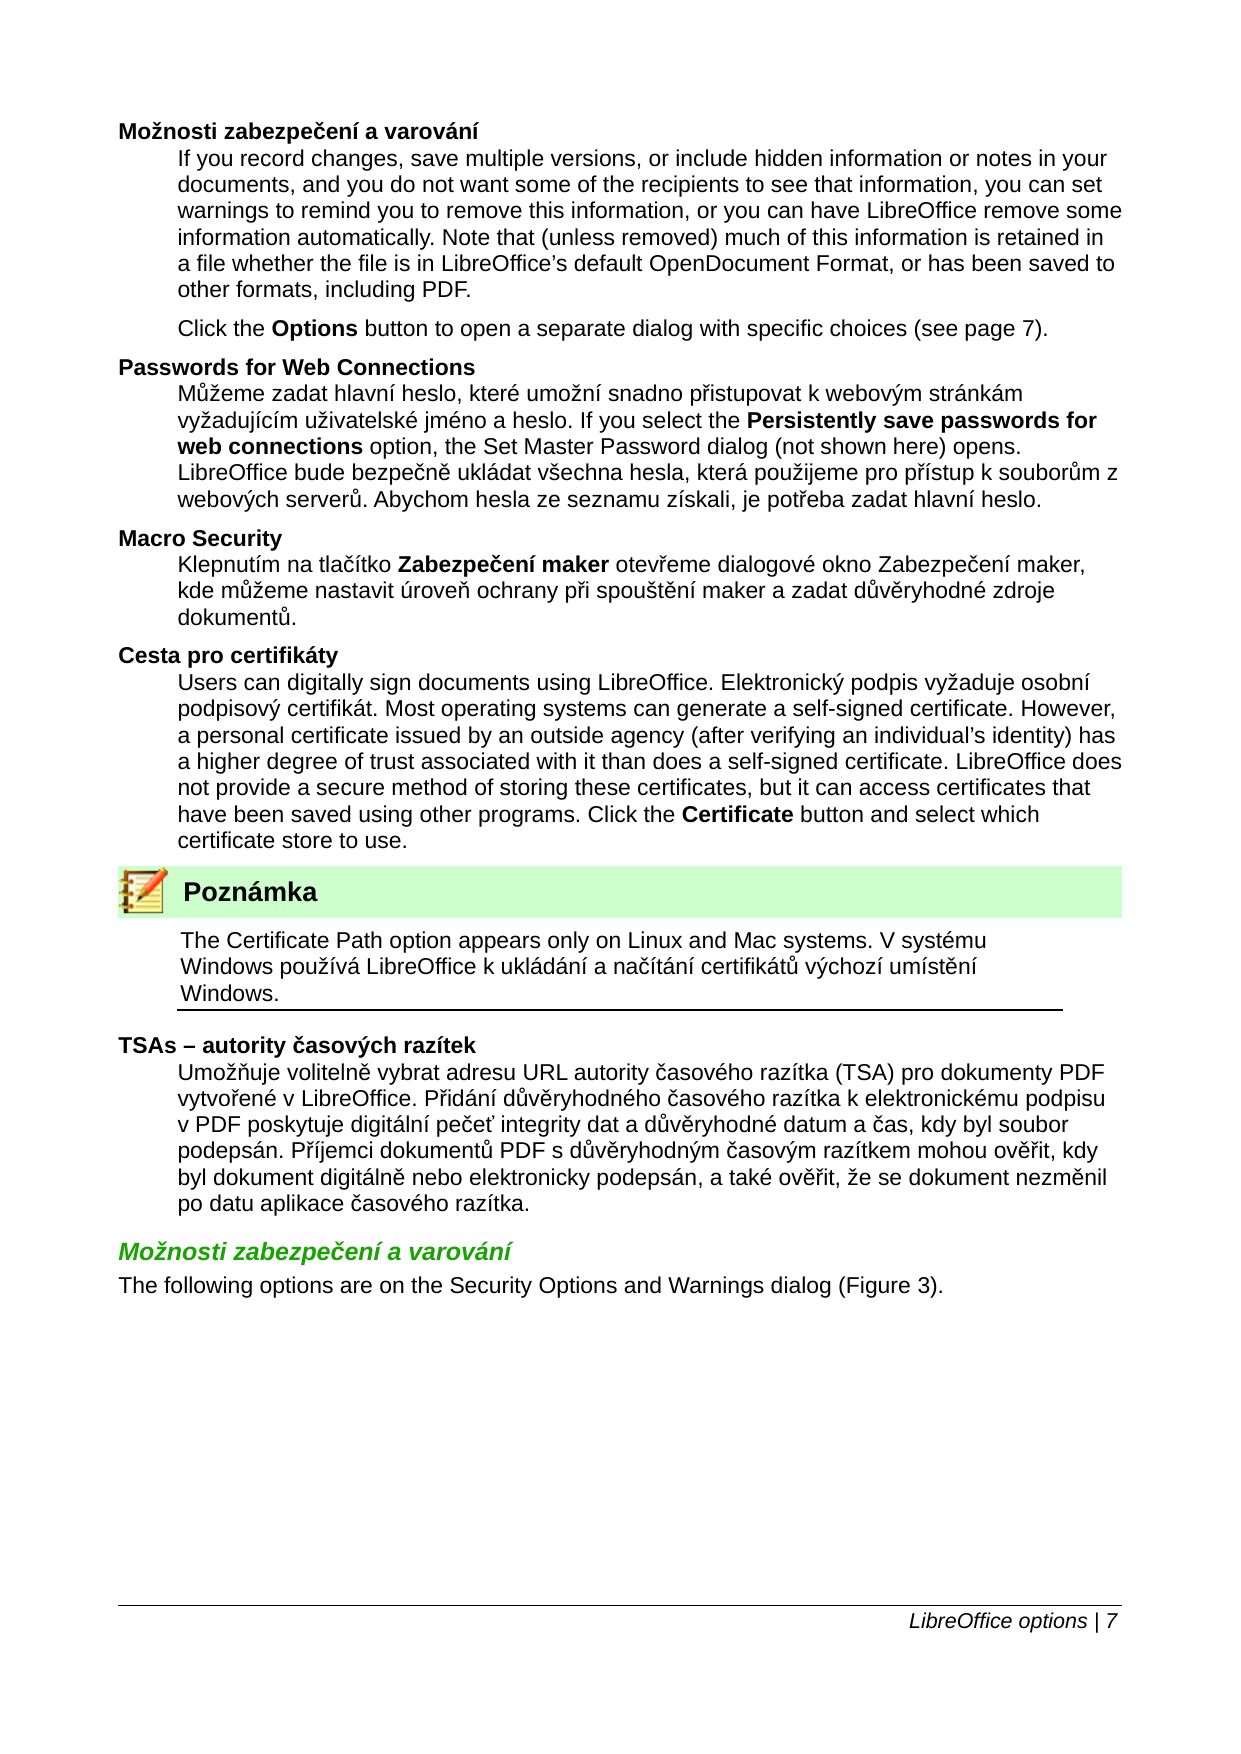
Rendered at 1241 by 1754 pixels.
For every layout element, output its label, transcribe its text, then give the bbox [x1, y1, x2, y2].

text The following options are on the Security Options and Warnings dialog (Figure 3). [118, 1272, 1122, 1298]
text Users can digitally sign documents using LibreOffice. Elektronický podpis vyžaduje osobní podpisový certifikát. Most operating systems can generate a self-signed certificate. However, a personal certificate issued by an outside agency (after verifying an individual’s identity) has a higher degree of trust associated with it than does a self-signed certificate. LibreOffice does not provide a secure method of storing these certificates, but it can access certificates that have been saved using other programs. Click the Certificate button and select which certificate store to use. [177, 669, 1122, 853]
text Click the Options button to open a separate dialog with specific choices (see page 7). [177, 315, 1122, 341]
text Macro Security [118, 524, 1122, 551]
text TSAs – autority časových razítek [118, 1032, 1122, 1058]
text Cesta pro certifikáty [118, 642, 1122, 669]
text Můžeme zadat hlavní heslo, které umožní snadno přistupovat k webovým stránkám vyžadujícím uživatelské jméno a heslo. If you select the Persistently save passwords for web connections option, the Set Master Password dialog (not shown here) opens. LibreOffice bude bezpečně ukládat všechna hesla, která použijeme pro přístup k souborům z webových serverů. Abychom hesla ze seznamu získali, je potřeba zadat hlavní heslo. [177, 380, 1122, 512]
text Možnosti zabezpečení a varování [118, 118, 1122, 144]
text Passwords for Web Connections [118, 354, 1122, 380]
text The Certificate Path option appears only on Linux and Mac systems. V systému Windows používá LibreOffice k ukládání a načítání certifikátů výchozí umístění Windows. [177, 924, 1063, 1009]
subtitle Možnosti zabezpečení a varování [118, 1237, 1122, 1266]
text Umožňuje volitelně vybrat adresu URL autority časového razítka (TSA) pro dokumenty PDF vytvořené v LibreOffice. Přidání důvěryhodného časového razítka k elektronickému podpisu v PDF poskytuje digitální pečeť integrity dat a důvěryhodné datum a čas, kdy byl soubor podepsán. Příjemci dokumentů PDF s důvěryhodným časovým razítkem mohou ověřit, kdy byl dokument digitálně nebo elektronicky podepsán, a také ověřit, že se dokument nezměnil po datu aplikace časového razítka. [177, 1058, 1122, 1217]
text If you record changes, save multiple versions, or include hidden information or notes in your documents, and you do not want some of the recipients to see that information, you can set warnings to remind you to remove this information, or you can have LibreOffice remove some information automatically. Note that (unless removed) much of this information is retained in a file whether the file is in LibreOffice’s default OpenDocument Format, or has been saved to other formats, including PDF. [177, 144, 1122, 303]
subtitle Poznámka [118, 866, 1122, 918]
text Klepnutím na tlačítko Zabezpečení maker otevřeme dialogové okno Zabezpečení maker, kde můžeme nastavit úroveň ochrany při spouštění maker a zadat důvěryhodné zdroje dokumentů. [177, 551, 1122, 630]
picture [119, 866, 170, 917]
